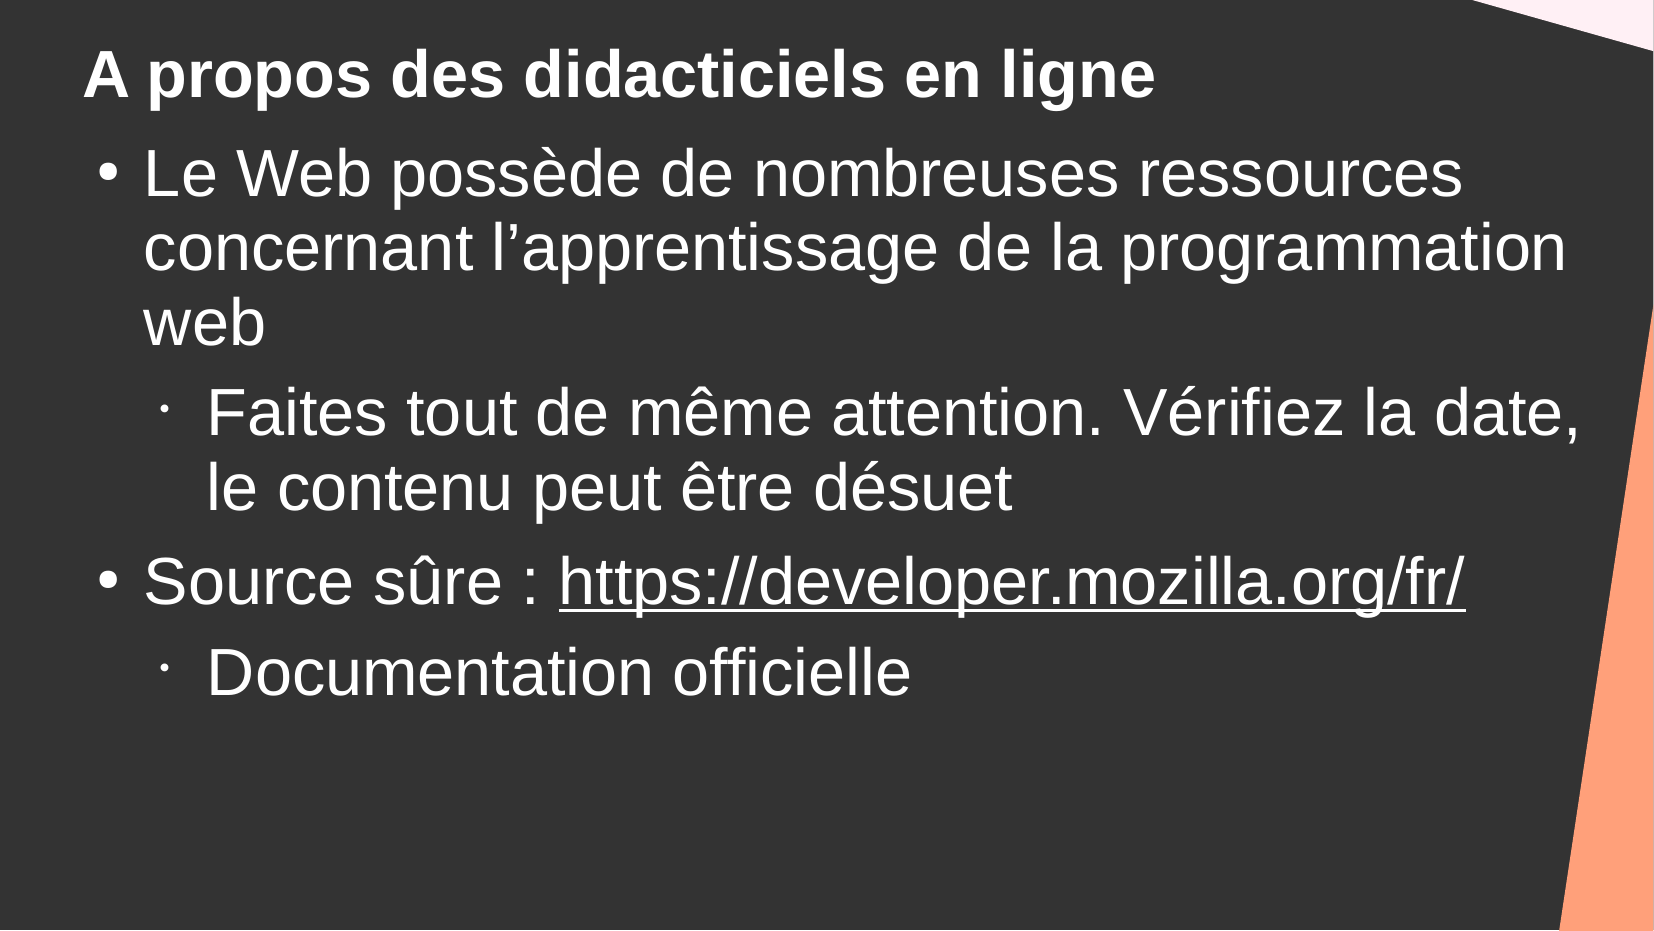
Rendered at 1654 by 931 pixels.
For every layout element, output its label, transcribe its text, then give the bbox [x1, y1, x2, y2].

text_box [1472, 0, 1654, 52]
list Le Web possède de nombreuses ressources concernant l’apprentissage de la programmation web Faites tout de même attention. Vérifiez la date, le contenu peut être désuet Source sûre : https://developer.mozilla.org/fr/ Documentation officielle [80, 135, 1620, 721]
title A propos des didacticiels en ligne [82, 36, 1571, 122]
text_box [1559, 300, 1654, 931]
